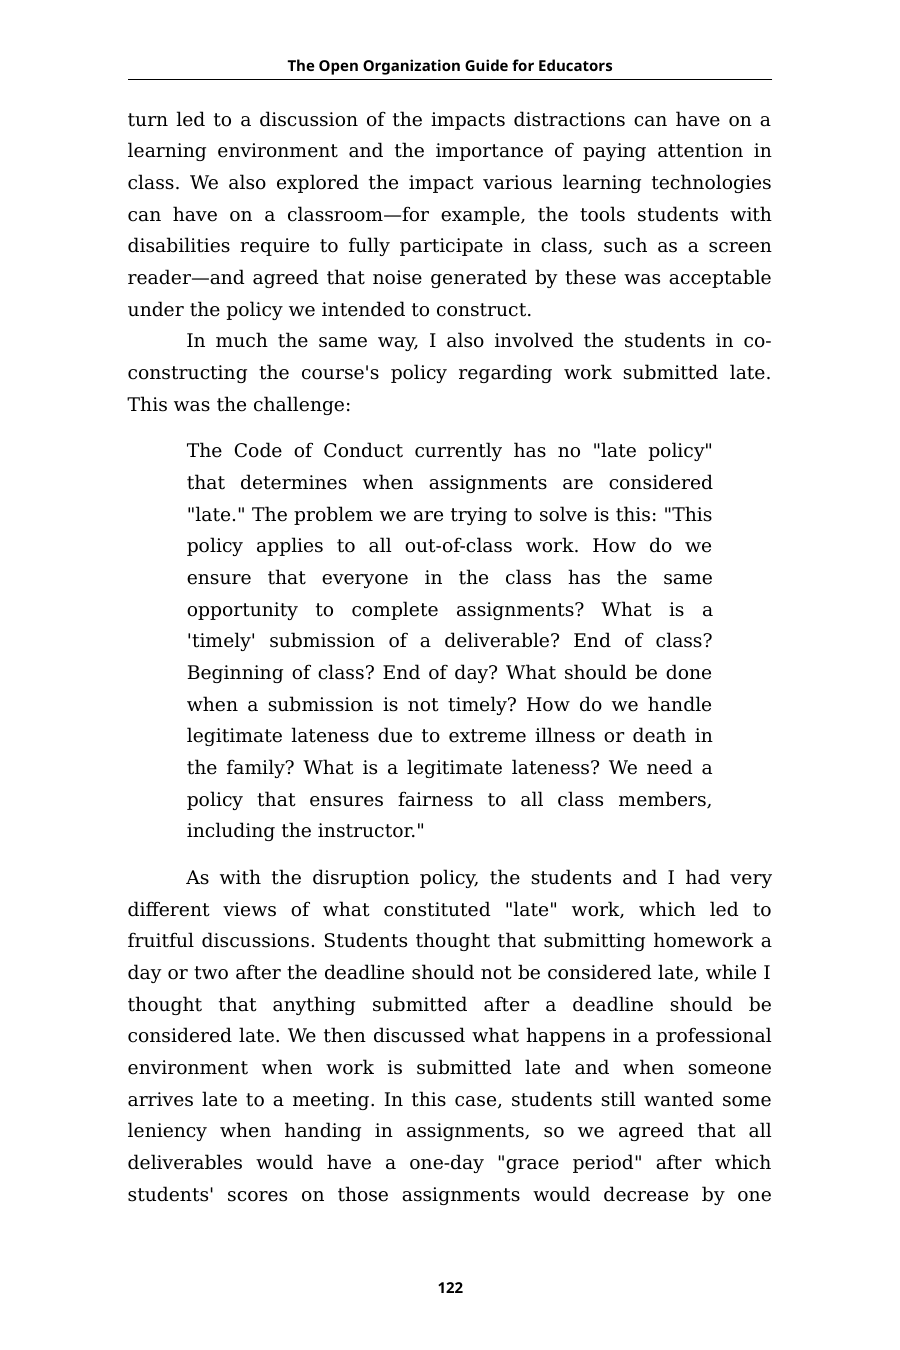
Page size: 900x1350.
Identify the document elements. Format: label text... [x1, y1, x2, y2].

text The Code of Conduct currently has no "late policy" that determines when assignments are considered "late." The problem we are trying to solve is this: "This policy applies to all out-of-class work. How do we ensure that everyone in the class has the same opportunity to complete assignments? What is a 'timely' submission of a deliverable? End of class? Beginning of class? End of day? What should be done when a submission is not timely? How do we handle legitimate lateness due to extreme illness or death in the family? What is a legitimate lateness? We need a policy that ensures fairness to all class members, including the instructor." [187, 440, 713, 842]
text As with the disruption policy, the students and I had very different views of what constituted "late" work, which led to fruitful discussions. Students thought that submitting homework a day or two after the deadline should not be considered late, while I thought that anything submitted after a deadline should be considered late. We then discussed what happens in a professional environment when work is submitted late and when someone arrives late to a meeting. In this case, students still wanted some leniency when handing in assignments, so we agreed that all deliverables would have a one-day "grace period" after which students' scores on those assignments would decrease by one [127, 867, 772, 1206]
text In much the same way, I also involved the students in co-constructing the course's policy regarding work submitted late. This was the challenge: [127, 330, 772, 416]
text turn led to a discussion of the impacts distractions can have on a learning environment and the importance of paying attention in class. We also explored the impact various learning technologies can have on a classroom—for example, the tools students with disabilities require to fully participate in class, such as a screen reader—and agreed that noise generated by these was acceptable under the policy we intended to construct. [127, 109, 772, 321]
